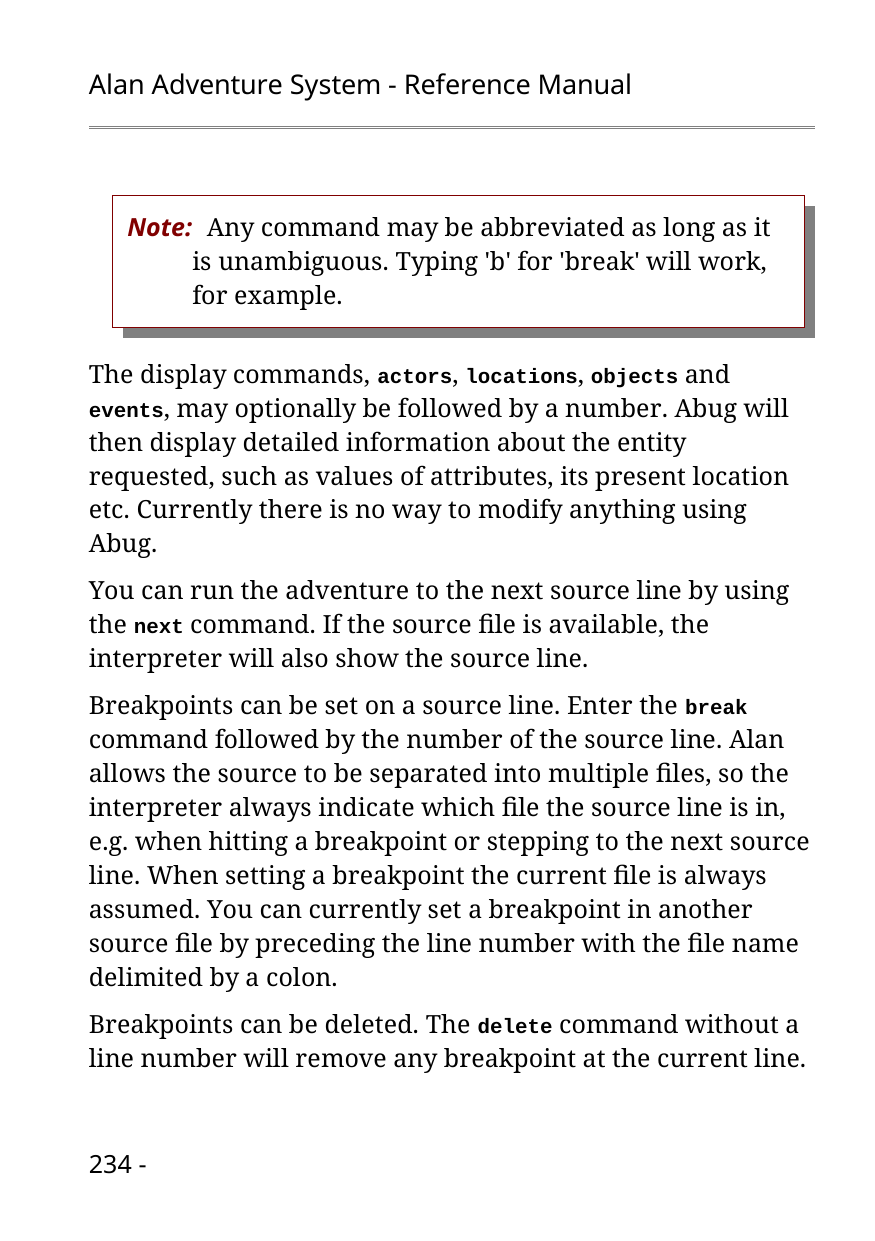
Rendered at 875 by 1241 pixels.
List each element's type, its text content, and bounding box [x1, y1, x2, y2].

text Breakpoints can be deleted. The delete command without a line number will remove any breakpoint at the current line. [88, 1007, 815, 1074]
text Breakpoints can be set on a source line. Enter the break command followed by the number of the source line. Alan allows the source to be separated into multiple files, so the interpreter always indicate which file the source line is in, e.g. when hitting a breakpoint or stepping to the next source line. When setting a breakpoint the current file is always assumed. You can currently set a breakpoint in another source file by preceding the line number with the file name delimited by a colon. [88, 688, 815, 994]
text You can run the adventure to the next source line by using the next command. If the source file is available, the interpreter will also show the source line. [88, 573, 815, 675]
text The display commands, actors, locations, objects and events, may optionally be followed by a number. Abug will then display detailed information about the entity requested, such as val­ues of attributes, its present location etc. Currently there is no way to modify anything using Abug. [88, 357, 815, 560]
list Any command may be abbreviated as long as it is unambiguous. Typing 'b' for 'break' will work, for example. [113, 196, 804, 327]
